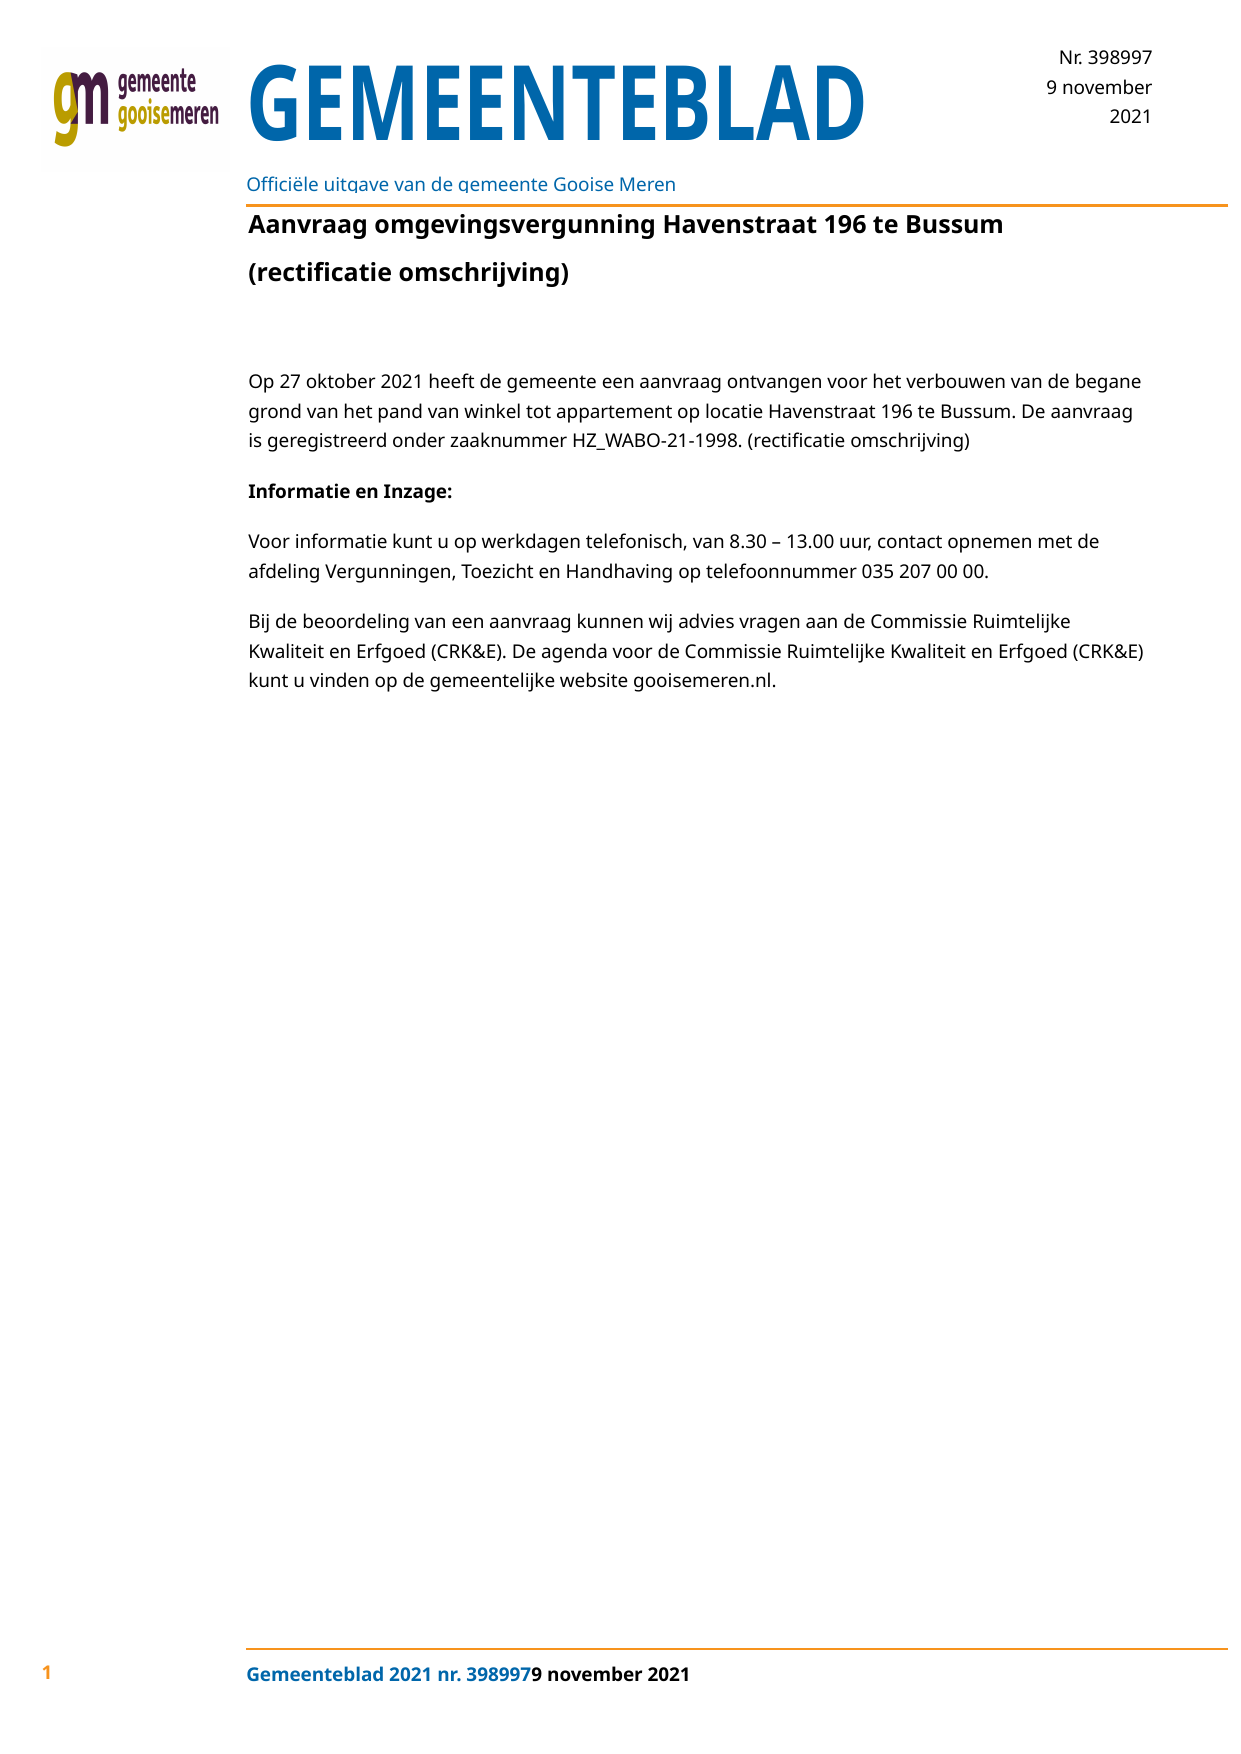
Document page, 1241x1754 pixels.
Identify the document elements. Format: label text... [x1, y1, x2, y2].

text Informatie en Inzage: [248, 478, 1152, 504]
text Op 27 oktober 2021 heeft de gemeente een aanvraag ontvangen voor het verbouwen van de begane grond van het pand van winkel tot appartement op locatie Havenstraat 196 te Bussum. De aanvraag is geregistreerd onder zaaknummer HZ_WABO-21-1998. (rectificatie omschrijving) [248, 368, 1152, 453]
text Voor informatie kunt u op werkdagen telefonisch, van 8.30 – 13.00 uur, contact opnemen met de afdeling Vergunningen, Toezicht en Handhaving op telefoonnummer 035 207 00 00. [248, 528, 1152, 584]
picture [41, 47, 231, 172]
text Aanvraag omgevingsvergunning Havenstraat 196 te Bussum (rectificatie omschrijving) [248, 207, 1152, 288]
text Bij de beoordeling van een aanvraag kunnen wij advies vragen aan de Commissie Ruimtelijke Kwaliteit en Erfgoed (CRK&E). De agenda voor de Commissie Ruimtelijke Kwaliteit en Erfgoed (CRK&E) kunt u vinden op de gemeentelijke website gooisemeren.nl. [248, 608, 1152, 693]
